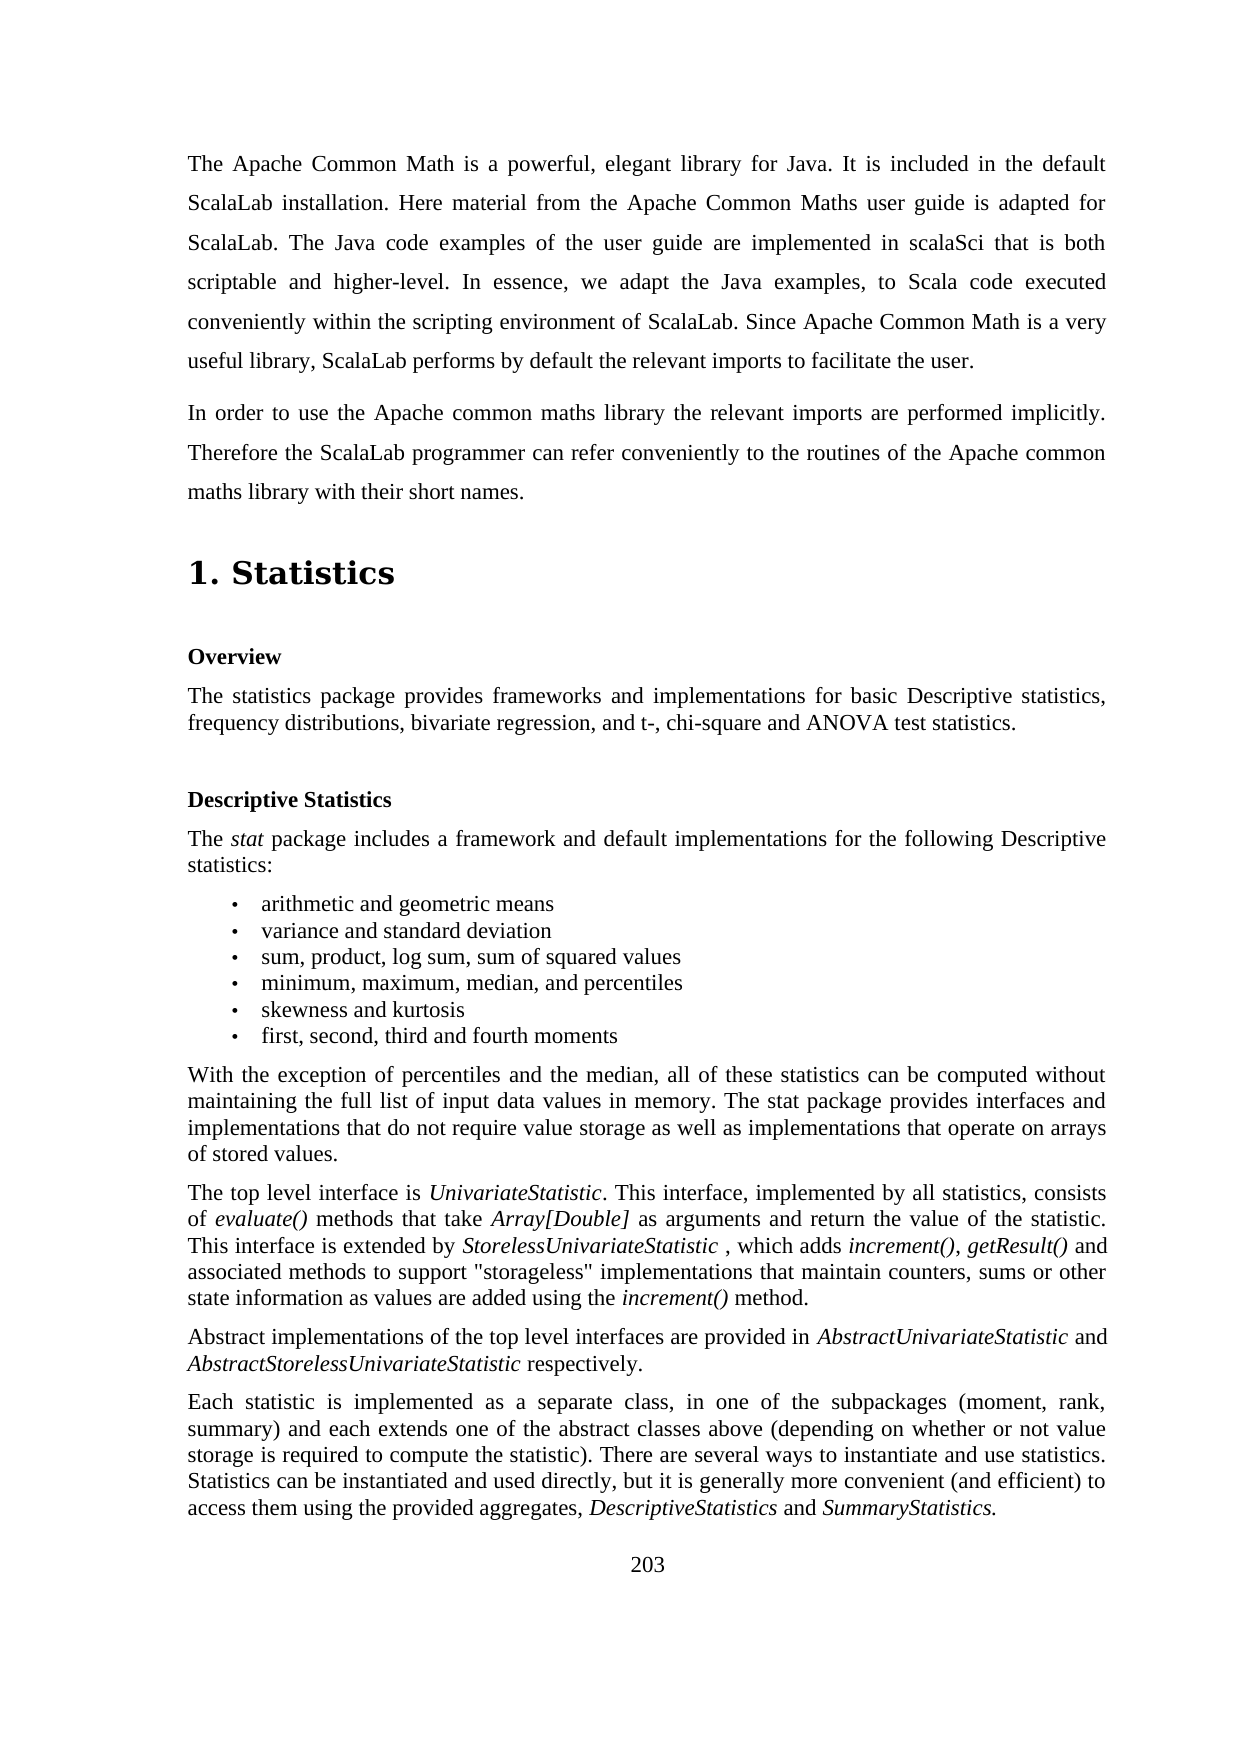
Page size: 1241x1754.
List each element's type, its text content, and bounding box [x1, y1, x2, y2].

text Each statistic is implemented as a separate class, in one of the subpackages (moment, rank, summary) and each extends one of the abstract classes above (depending on whether or not value storage is required to compute the statistic). There are several ways to instantiate and use statistics. Statistics can be instantiated and used directly, but it is generally more convenient (and efficient) to access them using the provided aggregates, DescriptiveStatistics and SummaryStatistics. [187, 1388, 1108, 1520]
text In order to use the Apache common maths library the relevant imports are performed implicitly. Therefore the ScalaLab programmer can refer conveniently to the routines of the Apache common maths library with their short names. [187, 399, 1108, 505]
text Abstract implementations of the top level interfaces are provided in AbstractUnivariateStatistic and AbstractStorelessUnivariateStatistic respectively. [187, 1323, 1108, 1376]
list sum, product, log sum, sum of squared values [232, 943, 1108, 969]
list arithmetic and geometric means [232, 890, 1108, 917]
text The top level interface is UnivariateStatistic. This interface, implemented by all statistics, consists of evaluate() methods that take Array[Double] as arguments and return the value of the statistic. This interface is extended by StorelessUnivariateStatistic , which adds increment(), getResult() and associated methods to support "storageless" implementations that maintain counters, sums or other state information as values are added using the increment() method. [187, 1179, 1108, 1311]
subtitle 1. Statistics [187, 555, 1108, 592]
list first, second, third and fourth moments [232, 1022, 1108, 1048]
text Descriptive Statistics [187, 786, 1108, 813]
text The Apache Common Math is a powerful, elegant library for Java. It is included in the default ScalaLab installation. Here material from the Apache Common Maths user guide is adapted for ScalaLab. The Java code examples of the user guide are implemented in scalaSci that is both scriptable and higher-level. In essence, we adapt the Java examples, to Scala code executed conveniently within the scripting environment of ScalaLab. Since Apache Common Math is a very useful library, ScalaLab performs by default the relevant imports to facilitate the user. [187, 150, 1108, 374]
text Overview [187, 643, 1108, 670]
list variance and standard deviation [232, 917, 1108, 943]
text The statistics package provides frameworks and implementations for basic Descriptive statistics, frequency distributions, bivariate regression, and t-, chi-square and ANOVA test statistics. [187, 682, 1108, 735]
list skewness and kurtosis [232, 996, 1108, 1022]
text The stat package includes a framework and default implementations for the following Descriptive statistics: [187, 825, 1108, 878]
text With the exception of percentiles and the median, all of these statistics can be computed without maintaining the full list of input data values in memory. The stat package provides interfaces and implementations that do not require value storage as well as implementations that operate on arrays of stored values. [187, 1061, 1108, 1166]
list minimum, maximum, median, and percentiles [232, 969, 1108, 996]
